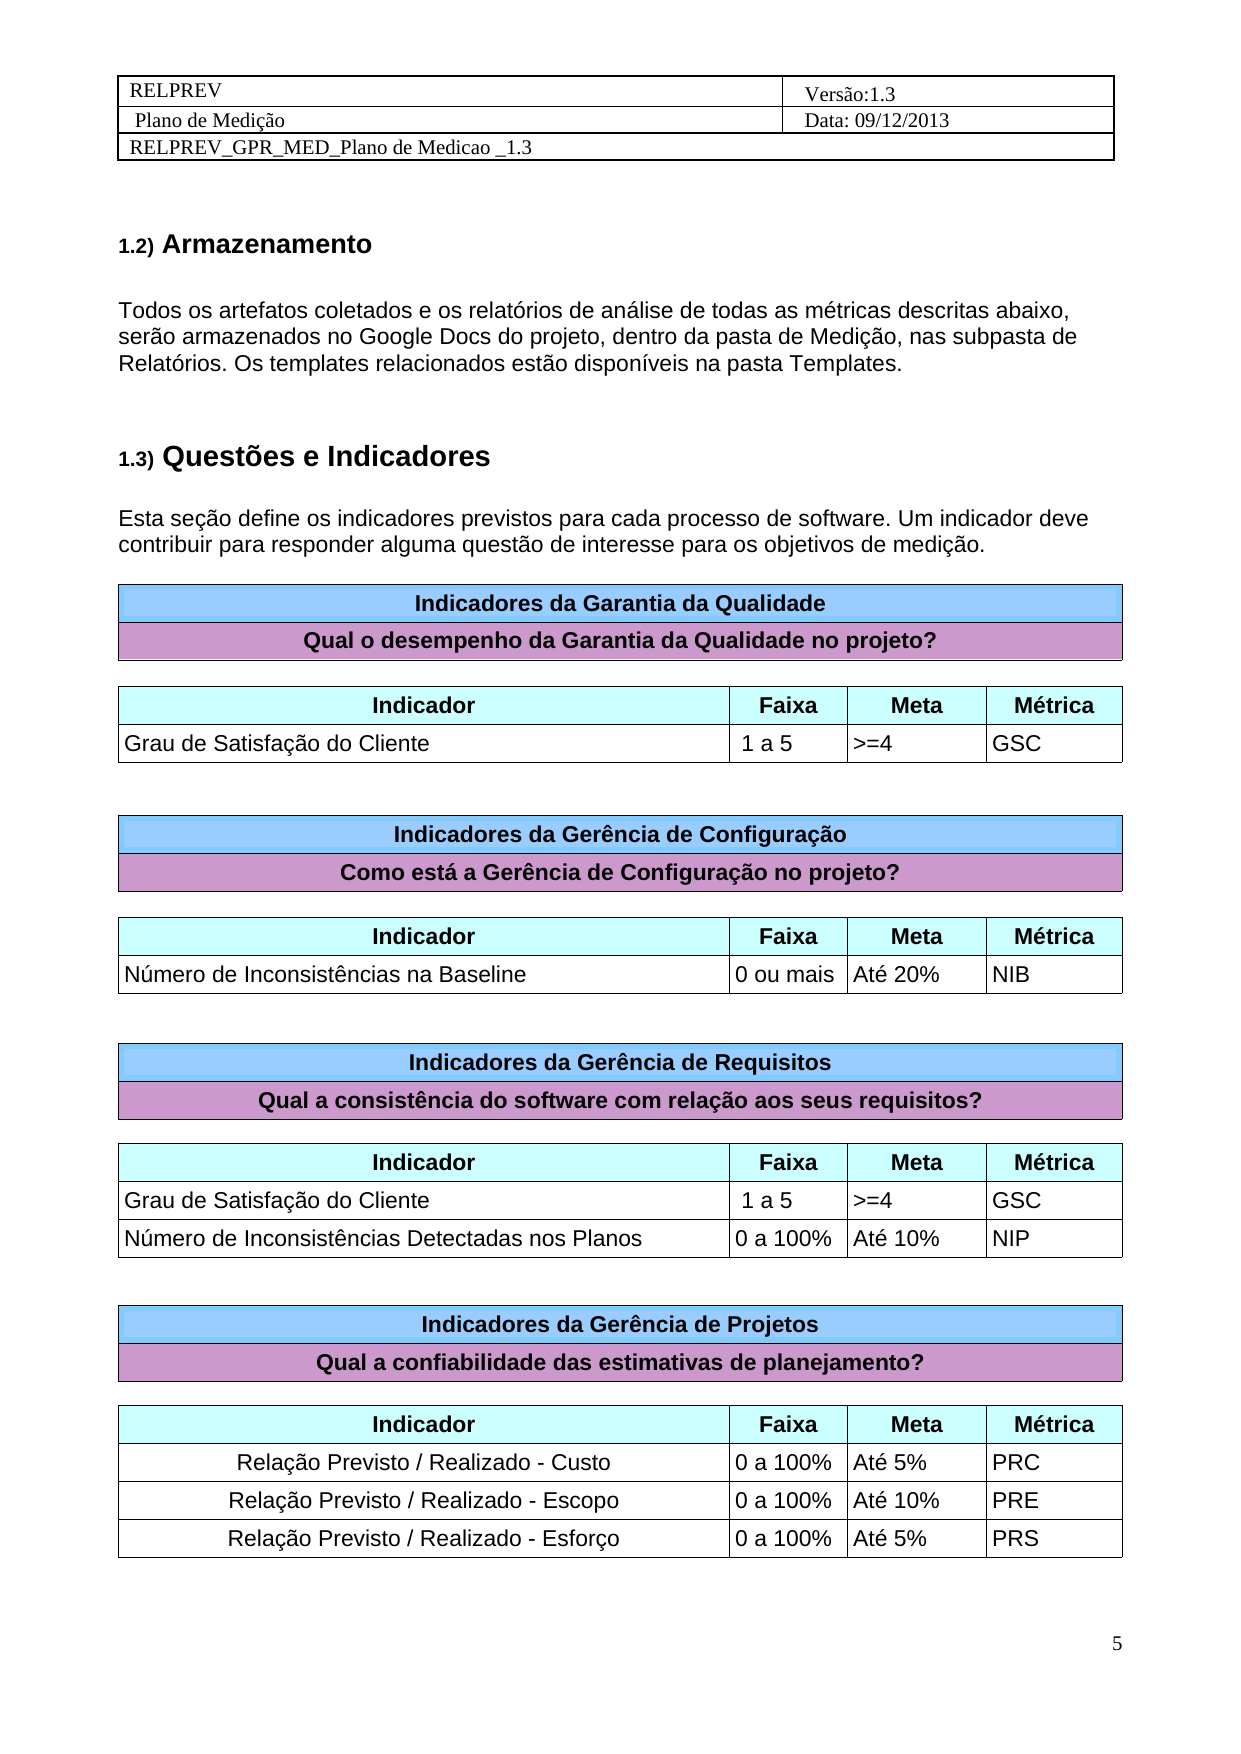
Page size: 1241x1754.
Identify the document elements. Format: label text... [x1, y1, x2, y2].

table_cell Relação Previsto / Realizado - Escopo [119, 1482, 729, 1519]
table_cell Qual a consistência do software com relação aos seus requisitos? [119, 1082, 1122, 1119]
table_cell Grau de Satisfação do Cliente [119, 725, 729, 762]
table_cell Número de Inconsistências Detectadas nos Planos [119, 1220, 729, 1257]
table_cell >=4 [848, 1182, 986, 1219]
table_cell 0 ou mais [730, 956, 847, 993]
table_header Métrica [987, 918, 1122, 955]
table_header Faixa [730, 918, 847, 955]
table_cell GSC [987, 725, 1122, 762]
table_header Métrica [987, 1144, 1122, 1181]
table_cell NIB [987, 956, 1122, 993]
table_header Indicador [119, 1406, 729, 1443]
table_header Indicador [119, 918, 729, 955]
subtitle Armazenamento [118, 228, 1122, 259]
table_cell Até 5% [848, 1444, 986, 1481]
table_header Indicadores da Garantia da Qualidade [119, 585, 1122, 622]
table_cell PRS [987, 1520, 1122, 1557]
table_header Métrica [987, 1406, 1122, 1443]
table_header Meta [848, 687, 986, 724]
table_cell NIP [987, 1220, 1122, 1257]
table_header Indicadores da Gerência de Configuração [119, 816, 1122, 853]
table_header Meta [848, 1406, 986, 1443]
table_cell PRE [987, 1482, 1122, 1519]
table_cell 1 a 5 [730, 1182, 847, 1219]
table_cell 0 a 100% [730, 1444, 847, 1481]
table_cell PRC [987, 1444, 1122, 1481]
table_cell Qual a confiabilidade das estimativas de planejamento? [119, 1344, 1122, 1381]
table_header Meta [848, 918, 986, 955]
table_header Meta [848, 1144, 986, 1181]
table_cell 0 a 100% [730, 1482, 847, 1519]
subtitle Questões e Indicadores [118, 438, 1122, 472]
table_cell Até 10% [848, 1482, 986, 1519]
text Esta seção define os indicadores previstos para cada processo de software. Um indicador deve contribuir para responder alguma questão de interesse para os objetivos de medição. [118, 505, 1122, 557]
table_header Indicadores da Gerência de Requisitos [119, 1044, 1122, 1081]
table_cell Número de Inconsistências na Baseline [119, 956, 729, 993]
table_cell 0 a 100% [730, 1520, 847, 1557]
table_cell Grau de Satisfação do Cliente [119, 1182, 729, 1219]
table_header Indicadores da Gerência de Projetos [119, 1306, 1122, 1343]
table_cell Até 20% [848, 956, 986, 993]
table_cell Relação Previsto / Realizado - Esforço [119, 1520, 729, 1557]
table_header Faixa [730, 687, 847, 724]
table_cell GSC [987, 1182, 1122, 1219]
text Todos os artefatos coletados e os relatórios de análise de todas as métricas descritas abaixo, serão armazenados no Google Docs do projeto, dentro da pasta de Medição, nas subpasta de Relatórios. Os templates relacionados estão disponíveis na pasta Templates. [118, 297, 1122, 376]
table_cell Relação Previsto / Realizado - Custo [119, 1444, 729, 1481]
table_cell Como está a Gerência de Configuração no projeto? [119, 854, 1122, 891]
table_header Indicador [119, 1144, 729, 1181]
table_header Métrica [987, 687, 1122, 724]
table_header Faixa [730, 1406, 847, 1443]
table_header Faixa [730, 1144, 847, 1181]
table_cell 0 a 100% [730, 1220, 847, 1257]
table_header Indicador [119, 687, 729, 724]
table_cell Qual o desempenho da Garantia da Qualidade no projeto? [119, 623, 1122, 659]
table_cell Até 5% [848, 1520, 986, 1557]
table_cell 1 a 5 [730, 725, 847, 762]
table_cell >=4 [848, 725, 986, 762]
table_cell Até 10% [848, 1220, 986, 1257]
